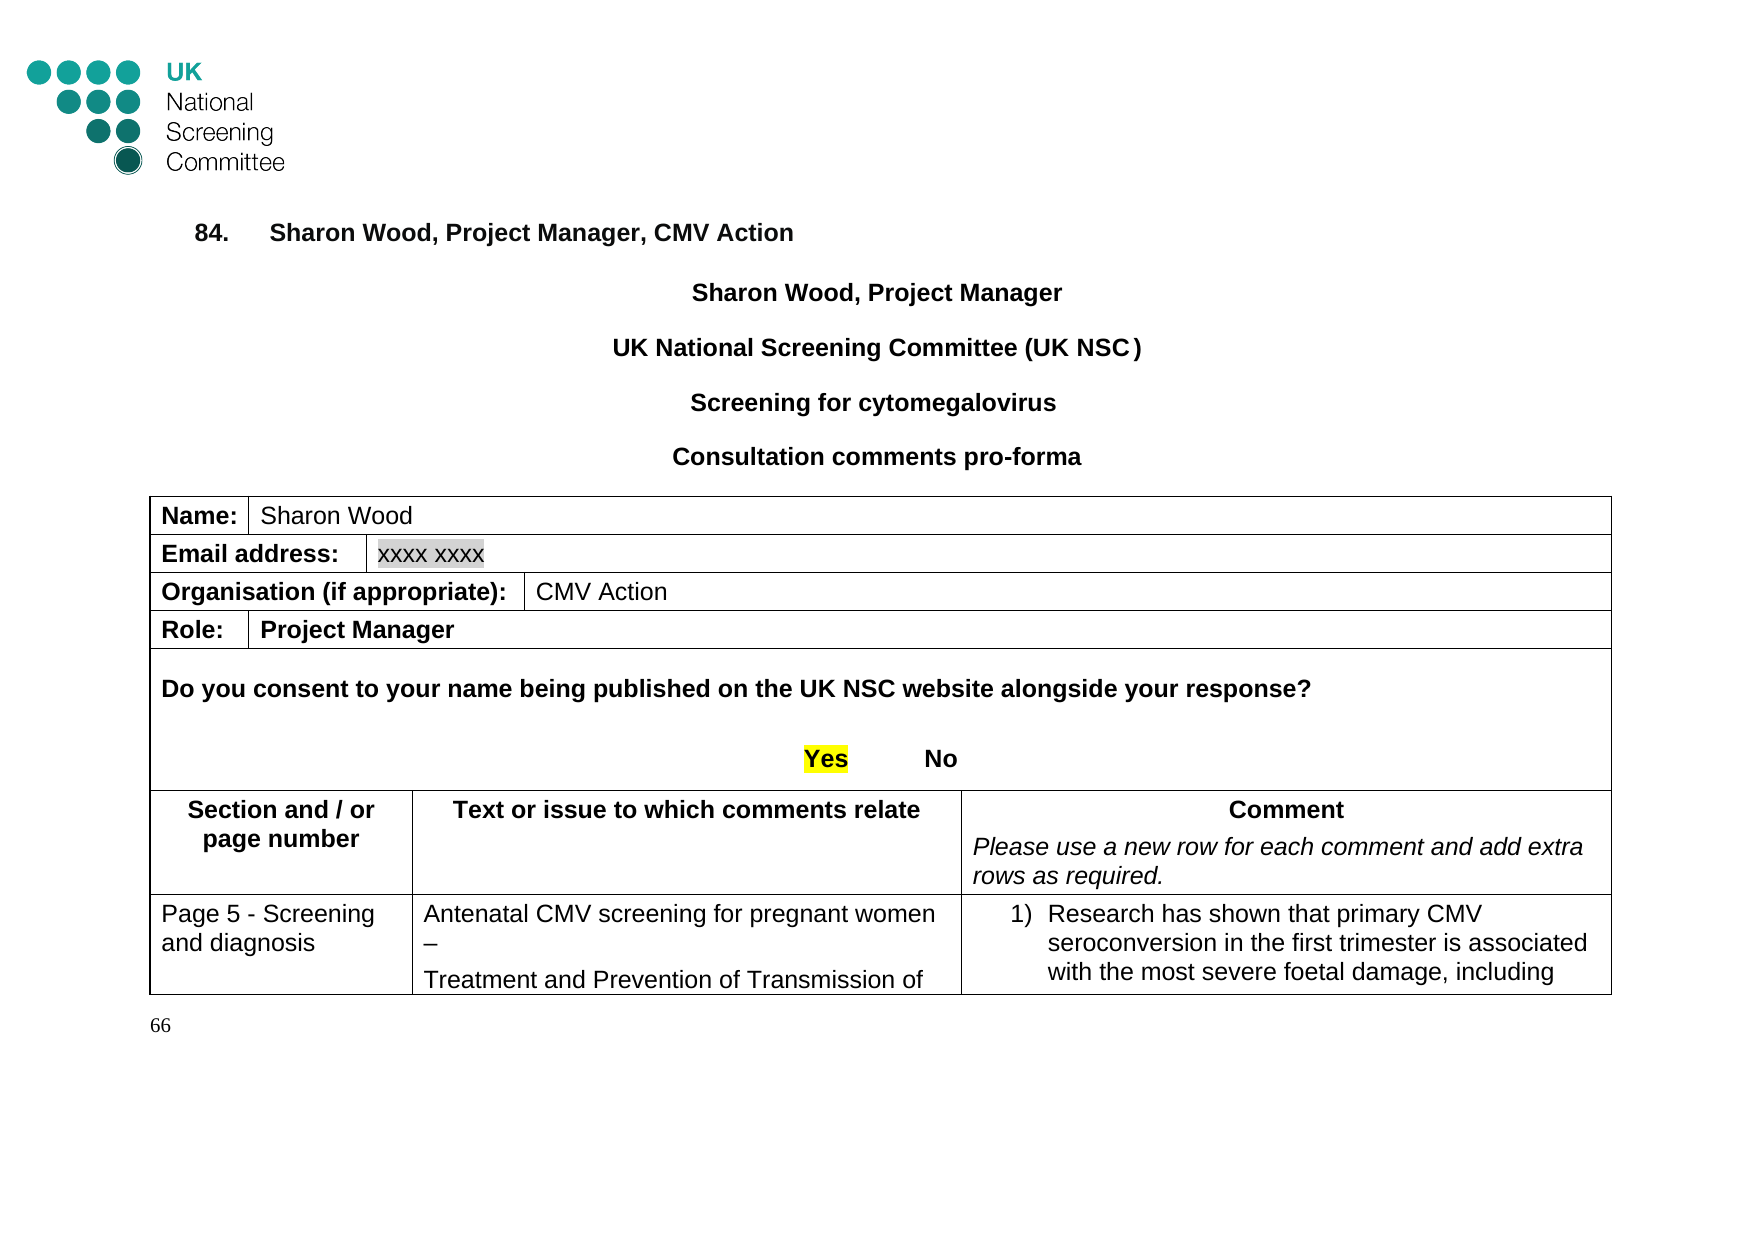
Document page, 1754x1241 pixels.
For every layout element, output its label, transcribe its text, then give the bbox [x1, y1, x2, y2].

text Screening for cytomegalovirus [150, 388, 1604, 417]
table_cell Project Manager [249, 611, 1611, 648]
table_cell Role: [151, 611, 248, 648]
table_cell CMV Action [525, 573, 1611, 610]
table_header Sharon Wood [249, 497, 1611, 534]
table_cell Email address: [151, 535, 366, 572]
text Consultation comments pro-forma [150, 442, 1604, 471]
table_cell Page 5 - Screening and diagnosis [151, 895, 412, 994]
table_cell xxxx xxxx [367, 535, 1611, 572]
table_cell Section and / or page number [151, 791, 412, 894]
list Sharon Wood, Project Manager, CMV Action [194, 207, 1604, 247]
table_cell Comment Please use a new row for each comment and add extra rows as required. [962, 791, 1611, 894]
table_cell Do you consent to your name being published on the UK NSC website alongside your response? Yes No [151, 649, 1611, 790]
table_cell Text or issue to which comments relate [413, 791, 961, 894]
table_cell Antenatal CMV screening for pregnant women – Treatment and Prevention of Transmission of [413, 895, 961, 994]
subtitle UK National Screening Committee (UK N S C ) [150, 333, 1604, 362]
table_cell Research has shown that primary CMV seroconversion in the first trimester is associated with the most severe foetal damage, including [962, 895, 1611, 994]
table_header Name: [151, 497, 248, 534]
subtitle Sharon Wood, Project Manager [150, 278, 1604, 307]
table_cell Organisation (if appropriate): [151, 573, 524, 610]
